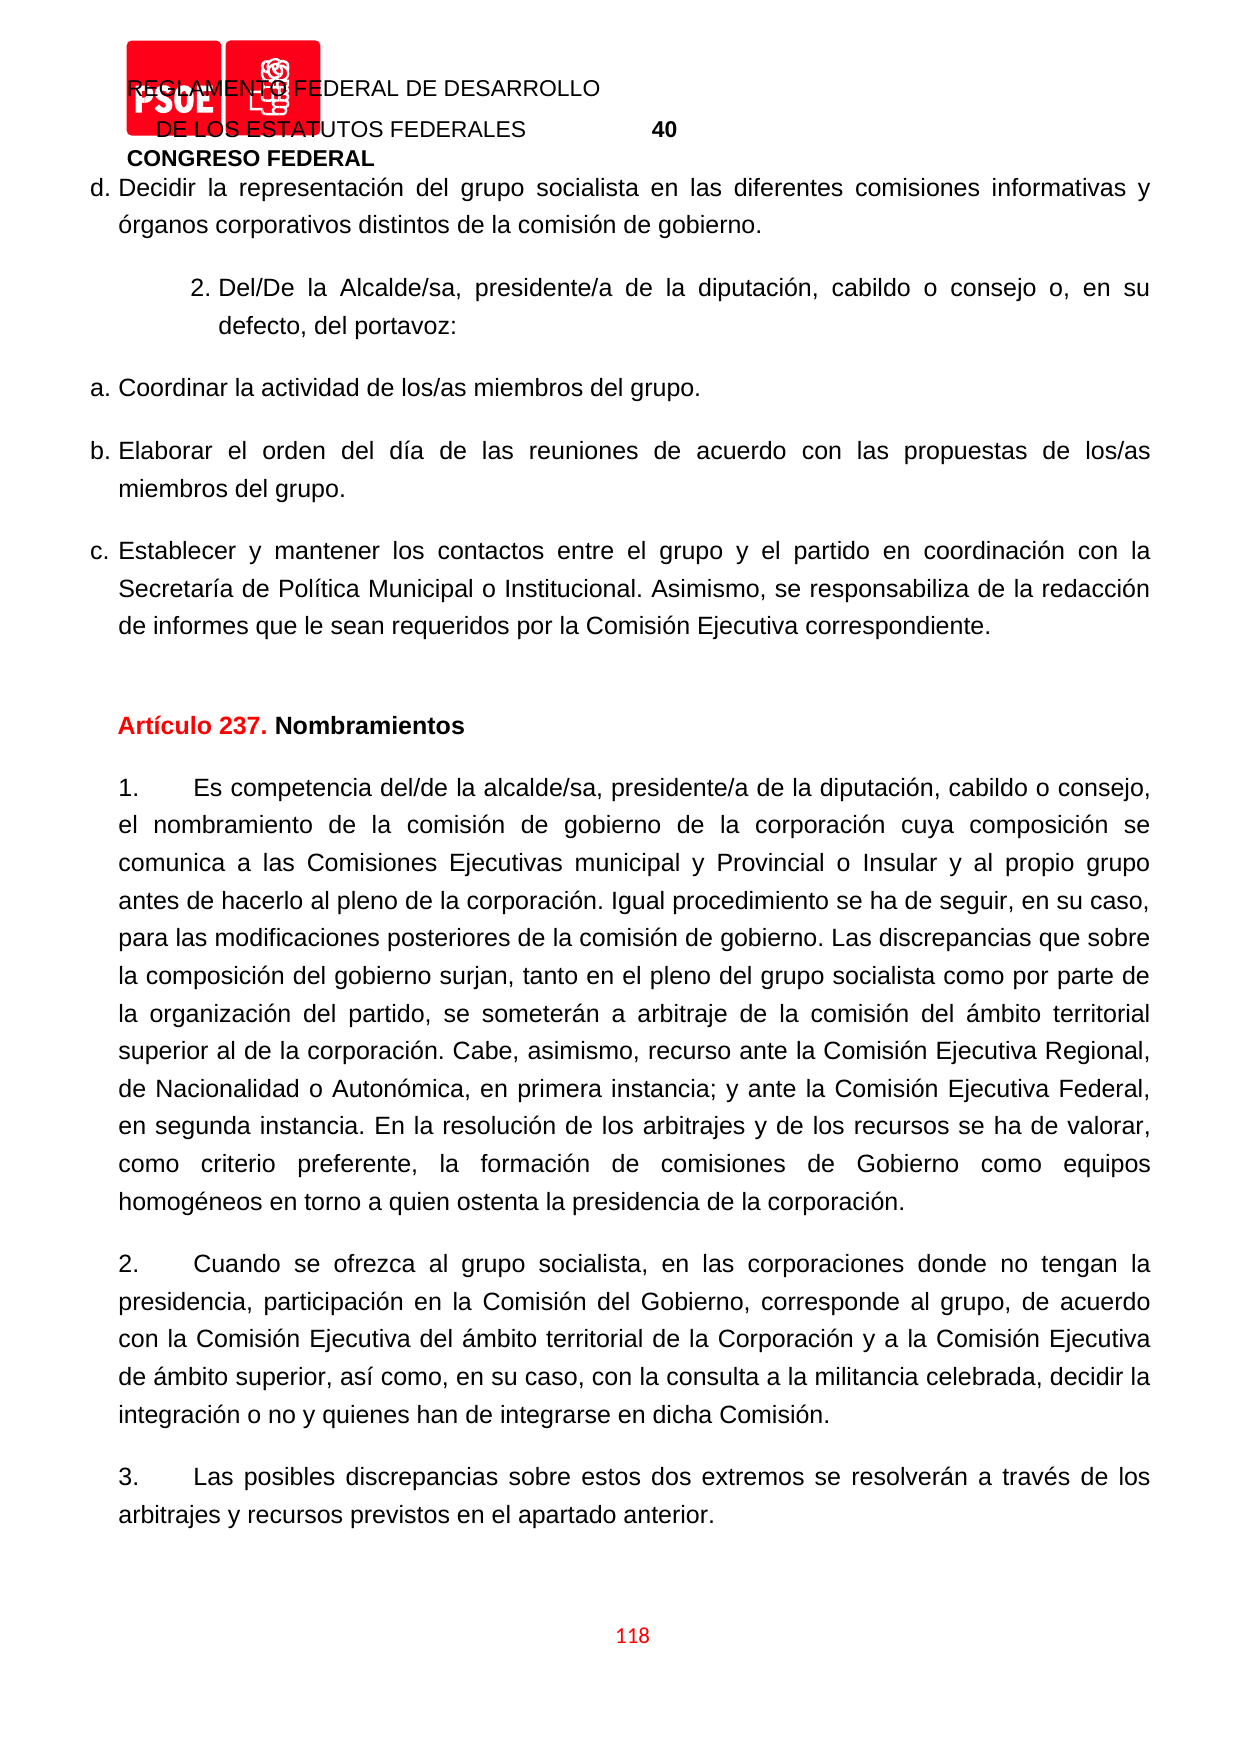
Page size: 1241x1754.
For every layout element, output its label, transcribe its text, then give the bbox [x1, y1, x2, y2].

list Del/De la Alcalde/sa, presidente/a de la diputación, cabildo o consejo o, en su defecto, del portavoz: [190, 273, 1152, 339]
list Las posibles discrepancias sobre estos dos extremos se resolverán a través de los arbitrajes y recursos previstos en el apartado anterior. [118, 1462, 1152, 1528]
list Elaborar el orden del día de las reuniones de acuerdo con las propuestas de los/as miembros del grupo. [90, 436, 1152, 502]
text Artículo 237. Nombramientos [117, 711, 1152, 740]
list Cuando se ofrezca al grupo socialista, en las corporaciones donde no tengan la presidencia, participación en la Comisión del Gobierno, corresponde al grupo, de acuerdo con la Comisión Ejecutiva del ámbito territorial de la Corporación y a la Comisión Ejecutiva de ámbito superior, así como, en su caso, con la consulta a la militancia celebrada, decidir la integración o no y quienes han de integrarse en dicha Comisión. [118, 1249, 1152, 1428]
list Decidir la representación del grupo socialista en las diferentes comisiones informativas y órganos corporativos distintos de la comisión de gobierno. [90, 173, 1152, 239]
list Establecer y mantener los contactos entre el grupo y el partido en coordinación con la Secretaría de Política Municipal o Institucional. Asimismo, se responsabiliza de la redacción de informes que le sean requeridos por la Comisión Ejecutiva correspondiente. [90, 536, 1152, 640]
list Es competencia del/de la alcalde/sa, presidente/a de la diputación, cabildo o consejo, el nombramiento de la comisión de gobierno de la corporación cuya composición se comunica a las Comisiones Ejecutivas municipal y Provincial o Insular y al propio grupo antes de hacerlo al pleno de la corporación. Igual procedimiento se ha de seguir, en su caso, para las modificaciones posteriores de la comisión de gobierno. Las discrepancias que sobre la composición del gobierno surjan, tanto en el pleno del grupo socialista como por parte de la organización del partido, se someterán a arbitraje de la comisión del ámbito territorial superior al de la corporación. Cabe, asimismo, recurso ante la Comisión Ejecutiva Regional, de Nacionalidad o Autonómica, en primera instancia; y ante la Comisión Ejecutiva Federal, en segunda instancia. En la resolución de los arbitrajes y de los recursos se ha de valorar, como criterio preferente, la formación de comisiones de Gobierno como equipos homogéneos en torno a quien ostenta la presidencia de la corporación. [118, 773, 1152, 1215]
list Coordinar la actividad de los/as miembros del grupo. [90, 373, 1152, 402]
